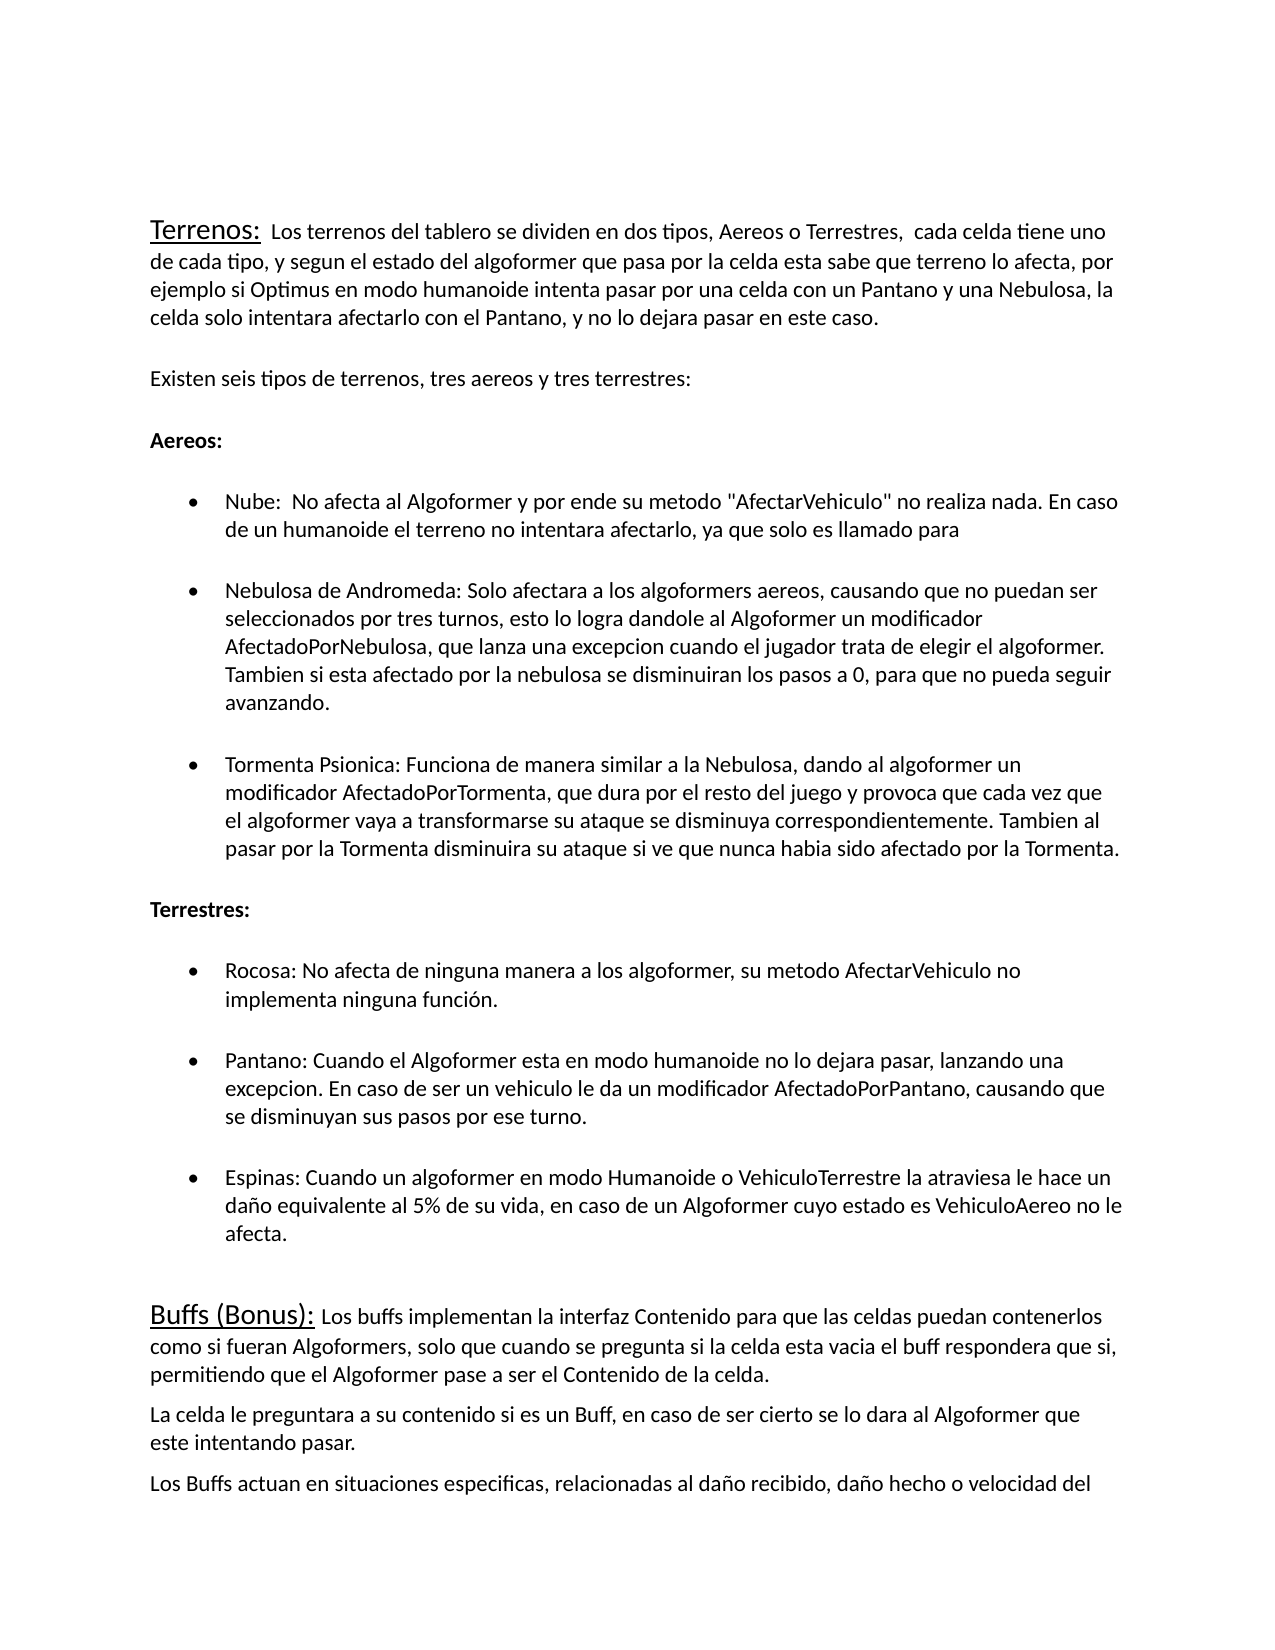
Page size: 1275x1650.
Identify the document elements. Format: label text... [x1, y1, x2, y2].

list Nube: No afecta al Algoformer y por ende su metodo "AfectarVehiculo" no realiza nada. En caso de un humanoide el terreno no intentara afectarlo, ya que solo es llamado para [187, 487, 1125, 543]
text Terrenos: Los terrenos del tablero se dividen en dos tipos, Aereos o Terrestres, cada celda tiene uno de cada tipo, y segun el estado del algoformer que pasa por la celda esta sabe que terreno lo afecta, por ejemplo si Optimus en modo humanoide intenta pasar por una celda con un Pantano y una Nebulosa, la celda solo intentara afectarlo con el Pantano, y no lo dejara pasar en este caso. [150, 211, 1125, 331]
text Los Buffs actuan en situaciones especificas, relacionadas al daño recibido, daño hecho o velocidad del [150, 1469, 1125, 1497]
list Rocosa: No afecta de ninguna manera a los algoformer, su metodo AfectarVehiculo no implementa ninguna función. [187, 957, 1125, 1013]
list Espinas: Cuando un algoformer en modo Humanoide o VehiculoTerrestre la atraviesa le hace un daño equivalente al 5% de su vida, en caso de un Algoformer cuyo estado es VehiculoAereo no le afecta. [187, 1163, 1125, 1247]
text Terrestres: [150, 895, 1125, 923]
text Existen seis tipos de terrenos, tres aereos y tres terrestres: [150, 364, 1125, 392]
list Pantano: Cuando el Algoformer esta en modo humanoide no lo dejara pasar, lanzando una excepcion. En caso de ser un vehiculo le da un modificador AfectadoPorPantano, causando que se disminuyan sus pasos por ese turno. [187, 1046, 1125, 1130]
text Buffs (Bonus): Los buffs implementan la interfaz Contenido para que las celdas puedan contenerlos como si fueran Algoformers, solo que cuando se pregunta si la celda esta vacia el buff respondera que si, permitiendo que el Algoformer pase a ser el Contenido de la celda. [150, 1296, 1125, 1388]
list Tormenta Psionica: Funciona de manera similar a la Nebulosa, dando al algoformer un modificador AfectadoPorTormenta, que dura por el resto del juego y provoca que cada vez que el algoformer vaya a transformarse su ataque se disminuya correspondientemente. Tambien al pasar por la Tormenta disminuira su ataque si ve que nunca habia sido afectado por la Tormenta. [187, 750, 1125, 862]
list Nebulosa de Andromeda: Solo afectara a los algoformers aereos, causando que no puedan ser seleccionados por tres turnos, esto lo logra dandole al Algoformer un modificador AfectadoPorNebulosa, que lanza una excepcion cuando el jugador trata de elegir el algoformer. Tambien si esta afectado por la nebulosa se disminuiran los pasos a 0, para que no pueda seguir avanzando. [187, 576, 1125, 717]
text Aereos: [150, 426, 1125, 454]
text La celda le preguntara a su contenido si es un Buff, en caso de ser cierto se lo dara al Algoformer que este intentando pasar. [150, 1401, 1125, 1457]
